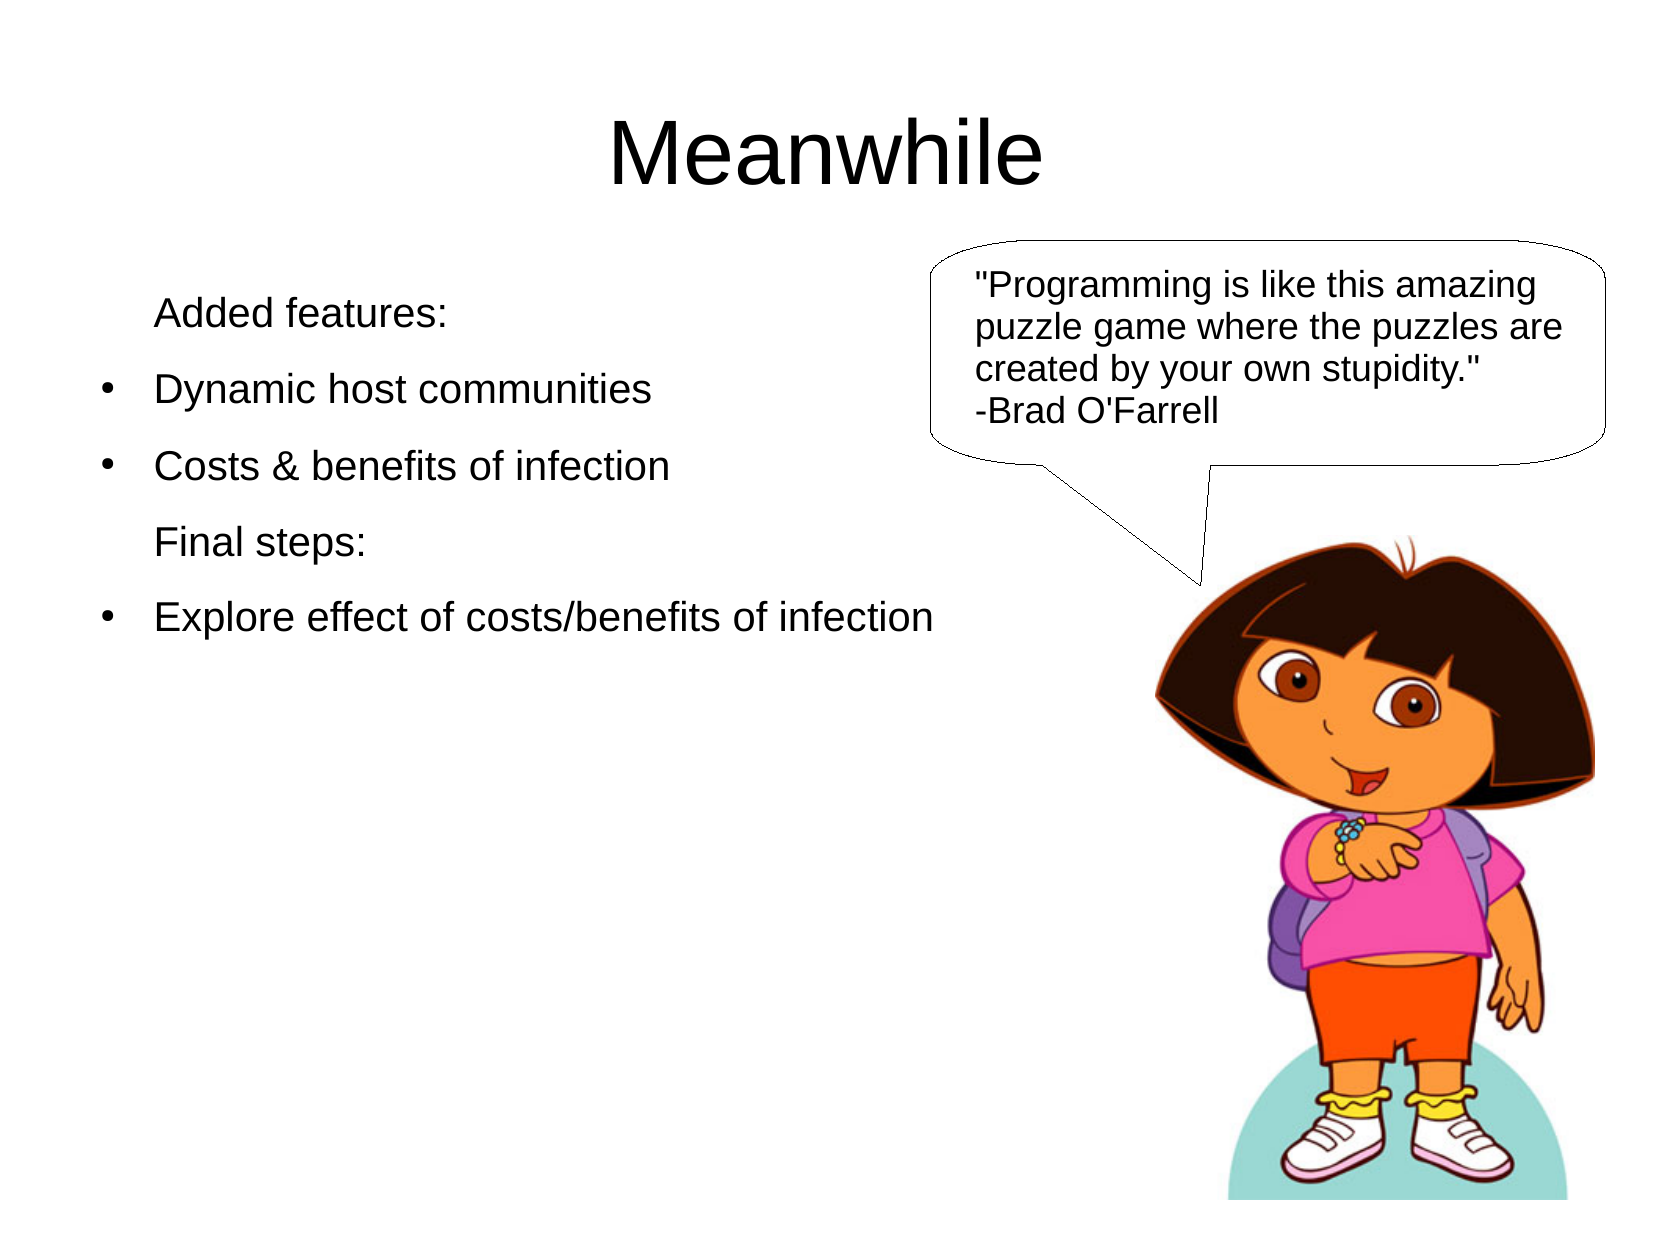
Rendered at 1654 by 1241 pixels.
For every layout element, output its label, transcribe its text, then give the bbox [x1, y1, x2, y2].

list Added features: Dynamic host communities Costs & benefits of infection Final steps: Explore effect of costs/benefits of infection [82, 290, 1571, 1010]
text_box "Programming is like this amazing puzzle game where the puzzles are created by your own stupidity." -Brad O'Farrell [960, 256, 1636, 440]
title Meanwhile [82, 49, 1571, 257]
picture [1155, 535, 1595, 1201]
